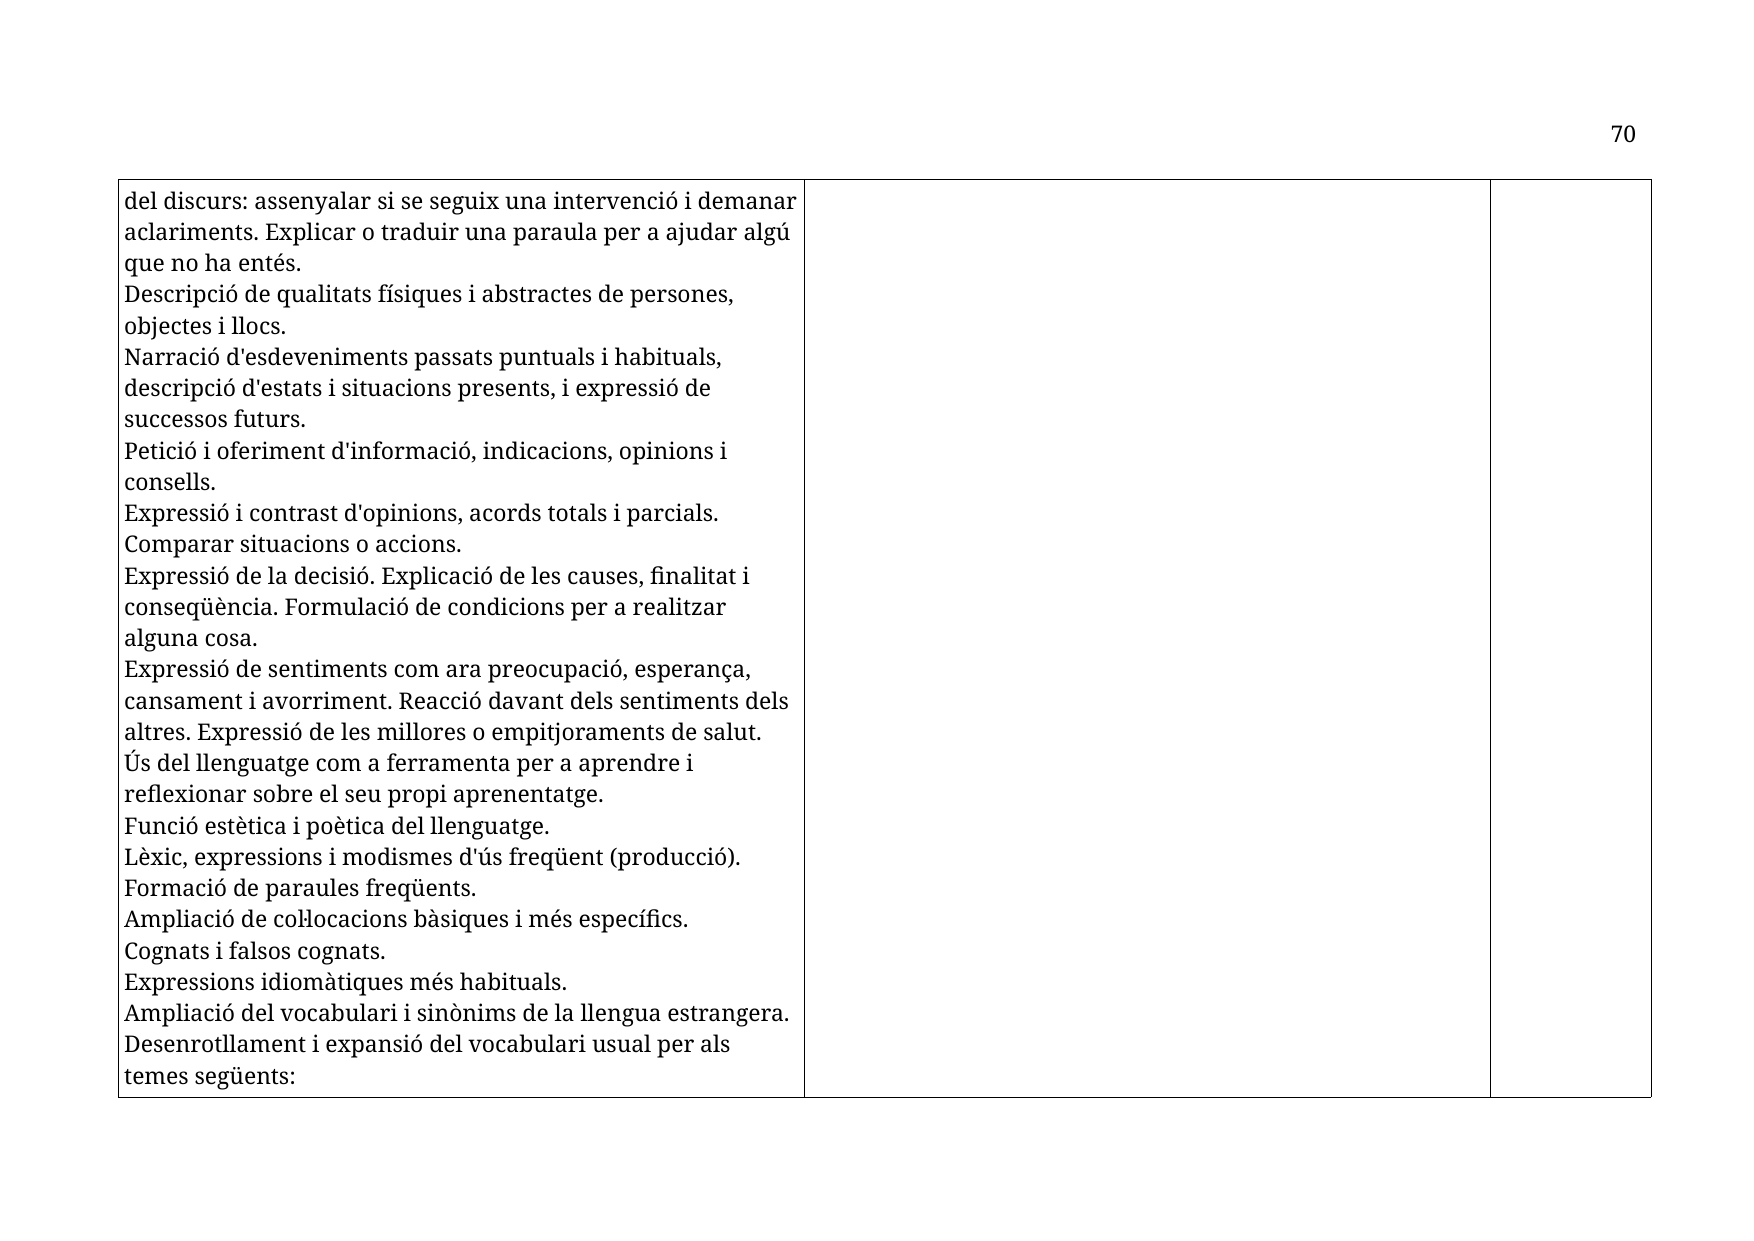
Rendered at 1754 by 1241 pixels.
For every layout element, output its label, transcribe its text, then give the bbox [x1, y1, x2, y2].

table_cell [1491, 180, 1651, 1097]
table_cell del discurs: assenyalar si se seguix una intervenció i demanar aclariments. Explicar o traduir una paraula per a ajudar algú que no ha entés. Descripció de qualitats físiques i abstractes de persones, objectes i llocs. Narració d'esdeveniments passats puntuals i habituals, descripció d'estats i situacions presents, i expressió de successos futurs. Petició i oferiment d'informació, indicacions, opinions i consells. Expressió i contrast d'opinions, acords totals i parcials. Comparar situacions o accions. Expressió de la decisió. Explicació de les causes, finalitat i conseqüència. Formulació de condicions per a realitzar alguna cosa. Expressió de sentiments com ara preocupació, esperança, cansament i avorriment. Reacció davant dels sentiments dels altres. Expressió de les millores o empitjoraments de salut. Ús del llenguatge com a ferramenta per a aprendre i reflexionar sobre el seu propi aprenentatge. Funció estètica i poètica del llenguatge. Lèxic, expressions i modismes d'ús freqüent (producció). Formació de paraules freqüents. Ampliació de col·locacions bàsiques i més específics. Cognats i falsos cognats. Expressions idiomàtiques més habituals. Ampliació del vocabulari i sinònims de la llengua estrangera. Desenrotllament i expansió del vocabulari usual per als temes següents: [119, 180, 804, 1097]
table_cell [805, 180, 1490, 1097]
